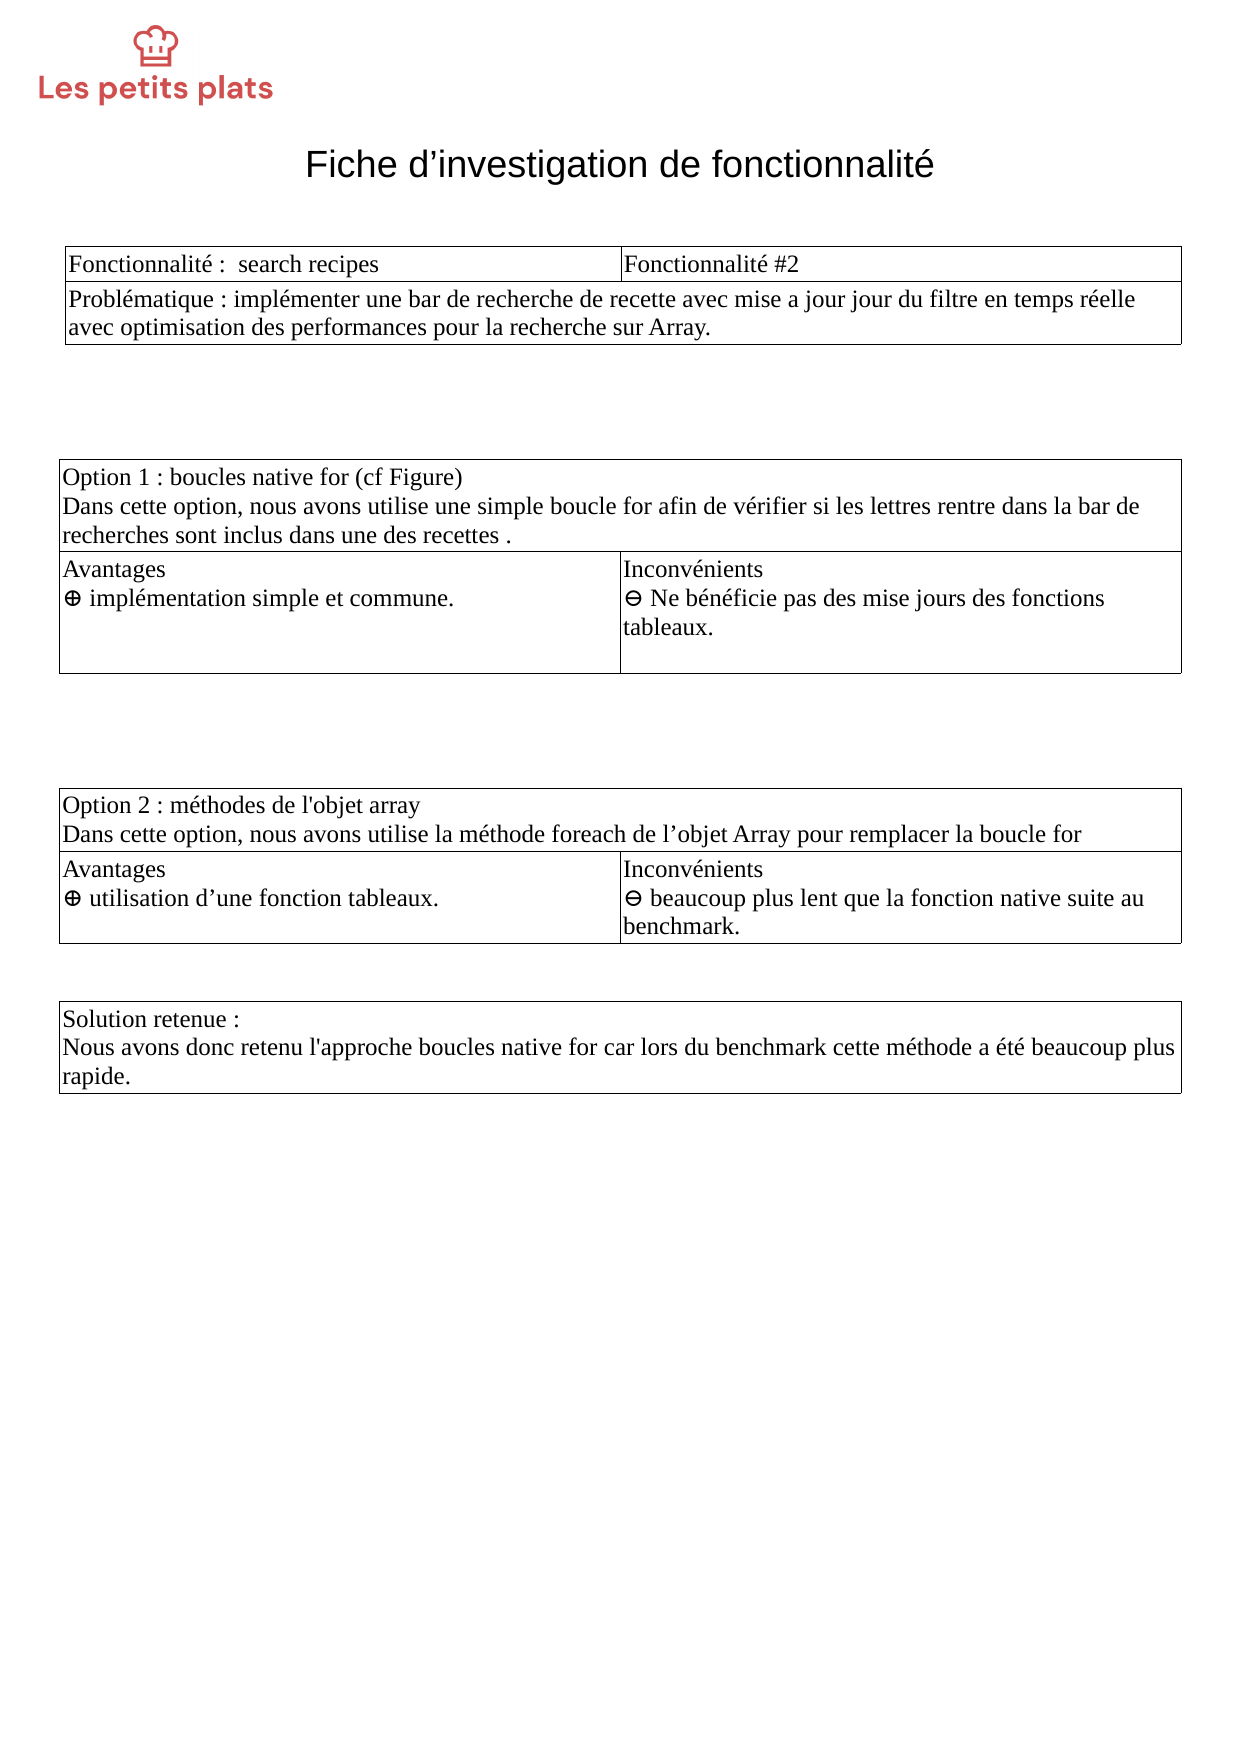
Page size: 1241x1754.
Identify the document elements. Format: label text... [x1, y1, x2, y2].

picture [37, 25, 274, 108]
table_header Option 2 : méthodes de l'objet array Dans cette option, nous avons utilise la méthode foreach de l’objet Array pour remplacer la boucle for [60, 789, 1181, 851]
table_cell Inconvénients ⊖ Ne bénéficie pas des mise jours des fonctions tableaux. [621, 552, 1181, 672]
table_cell Avantages ⊕ utilisation d’une fonction tableaux. [60, 852, 620, 943]
table_header Fonctionnalité #2 [622, 247, 1181, 281]
table_cell Problématique : ​implémenter une bar de recherche de recette avec mise a jour jour du filtre en temps réelle avec optimisation des performances pour la recherche sur Array. [66, 282, 1181, 344]
table_header Option 1 : boucles native for (cf Figure) Dans cette option, nous avons utilise une simple boucle for afin de vérifier si les lettres rentre dans la bar de recherches sont inclus dans une des recettes . [60, 460, 1181, 551]
subtitle Fiche d’investigation de fonctionnalité [59, 142, 1181, 186]
table_header Fonctionnalité : ​ search recipes [66, 247, 621, 281]
table_cell Avantages ⊕ implémentation simple et commune. ​ [60, 552, 620, 672]
table_cell Inconvénients ⊖ beaucoup plus lent que la fonction native suite au benchmark. [621, 852, 1181, 943]
table_header Solution retenue : Nous avons donc retenu l'approche boucles native for car lors du benchmark cette méthode a été beaucoup plus rapide. [60, 1002, 1181, 1093]
